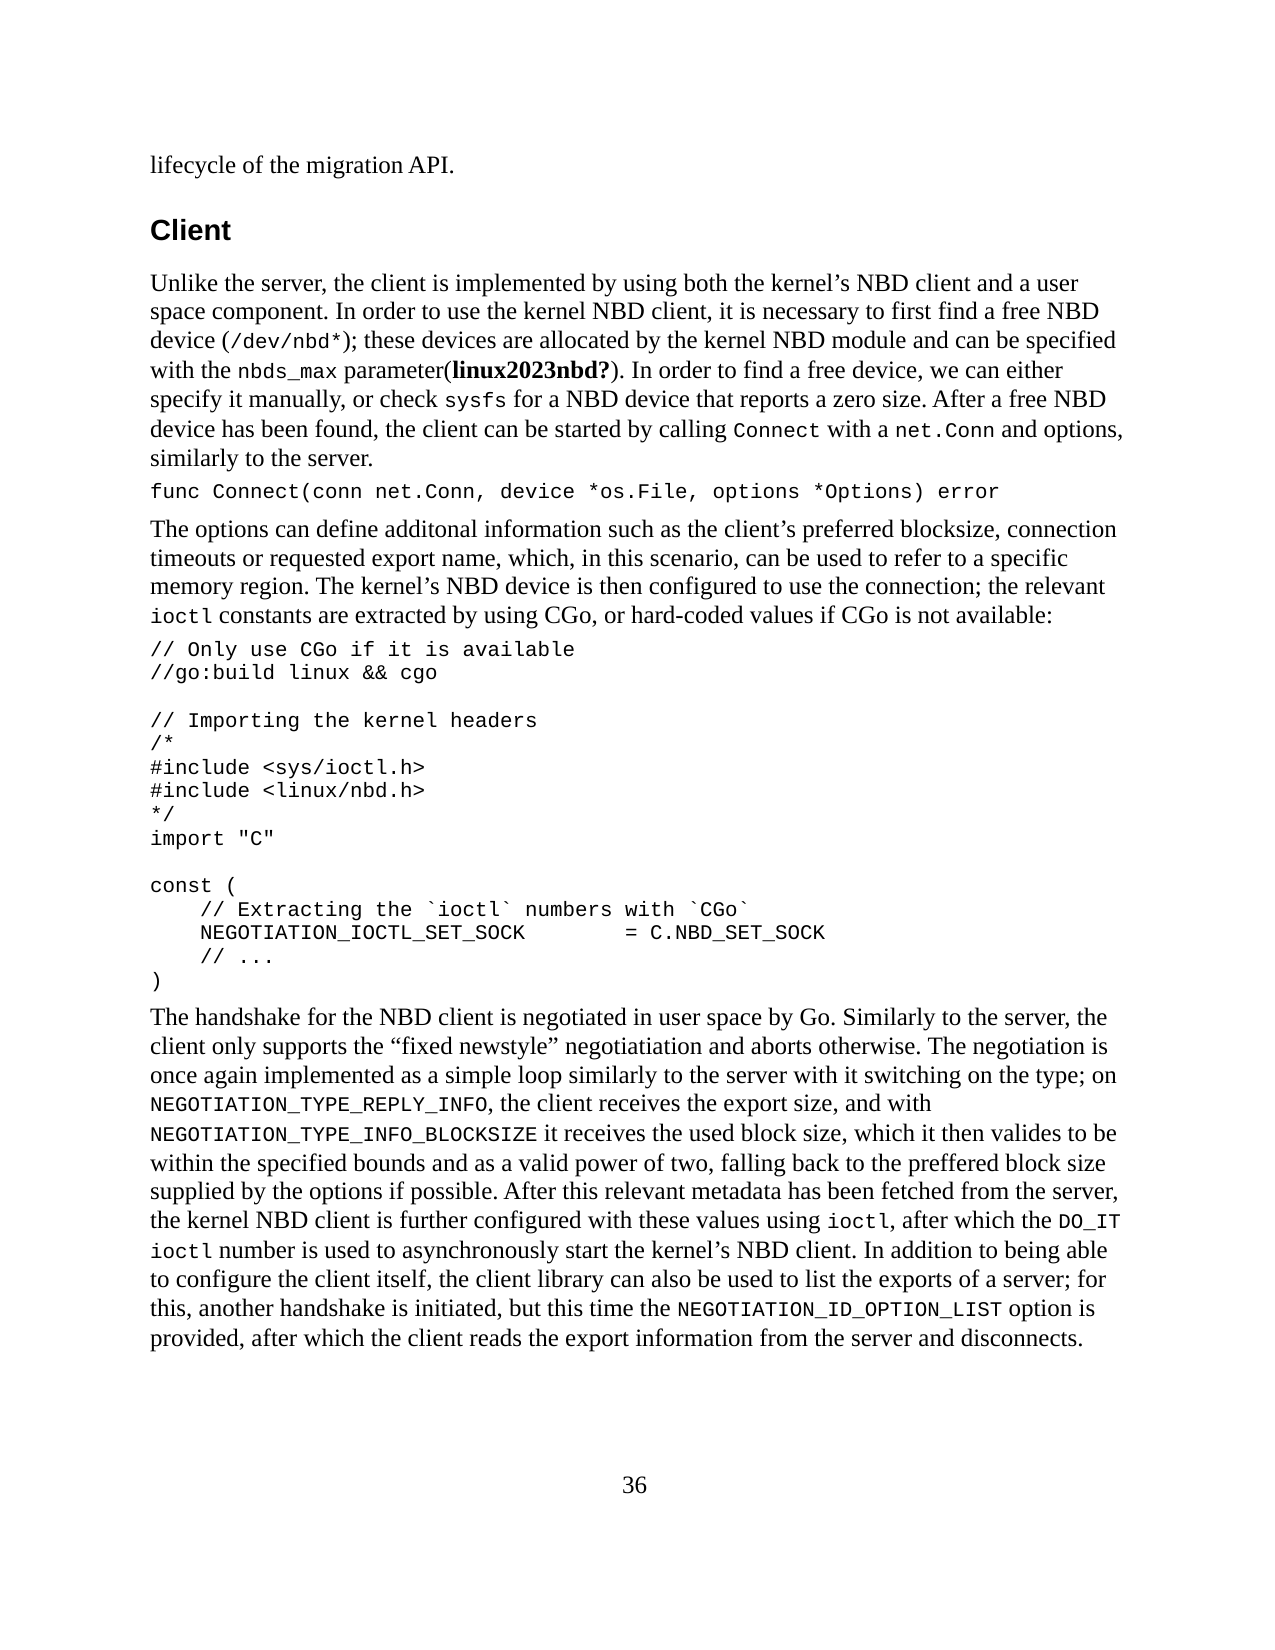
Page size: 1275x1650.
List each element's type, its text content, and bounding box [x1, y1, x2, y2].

text lifecycle of the migration API. [150, 150, 1125, 179]
text //go:build linux && cgo [150, 662, 1125, 686]
text import "C" [150, 828, 1125, 851]
text #include <sys/ioctl.h> [150, 757, 1125, 781]
text /* [150, 733, 1125, 757]
text func Connect(conn net.Conn, device *os.File, options *Options) error [150, 481, 1125, 505]
text */ [150, 804, 1125, 828]
text ) [150, 970, 1125, 993]
text // ... [150, 946, 1125, 970]
text const ( [150, 875, 1125, 899]
text // Extracting the `ioctl` numbers with `CGo` [150, 899, 1125, 922]
text // Importing the kernel headers [150, 709, 1125, 733]
text #include <linux/nbd.h> [150, 781, 1125, 804]
text NEGOTIATION_IOCTL_SET_SOCK = C.NBD_SET_SOCK [150, 922, 1125, 946]
text The options can define additonal information such as the client’s preferred blocksize, connection timeouts or requested export name, which, in this scenario, can be used to refer to a specific memory region. The kernel’s NBD device is then configured to use the connection; the relevant ioctl constants are extracted by using CGo, or hard-coded values if CGo is not available: [150, 514, 1125, 630]
text The handshake for the NBD client is negotiated in user space by Go. Similarly to the server, the client only supports the “fixed newstyle” negotiatiation and aborts otherwise. The negotiation is once again implemented as a simple loop similarly to the server with it switching on the type; on NEGOTIATION_TYPE_REPLY_INFO, the client receives the export size, and with NEGOTIATION_TYPE_INFO_BLOCKSIZE it receives the used block size, which it then valides to be within the specified bounds and as a valid power of two, falling back to the preffered block size supplied by the options if possible. After this relevant metadata has been fetched from the server, the kernel NBD client is further configured with these values using ioctl, after which the DO_IT ioctl number is used to asynchronously start the kernel’s NBD client. In addition to being able to configure the client itself, the client library can also be used to list the exports of a server; for this, another handshake is initiated, but this time the NEGOTIATION_ID_OPTION_LIST option is provided, after which the client reads the export information from the server and disconnects. [150, 1002, 1125, 1351]
subtitle Client [150, 213, 1125, 246]
text // Only use CGo if it is available [150, 639, 1125, 662]
text Unlike the server, the client is implemented by using both the kernel’s NBD client and a user space component. In order to use the kernel NBD client, it is necessary to first find a free NBD device (/dev/nbd*); these devices are allocated by the kernel NBD module and can be specified with the nbds_max parameter(linux2023nbd?). In order to find a free device, we can either specify it manually, or check sysfs for a NBD device that reports a zero size. After a free NBD device has been found, the client can be started by calling Connect with a net.Conn and options, similarly to the server. [150, 268, 1125, 472]
